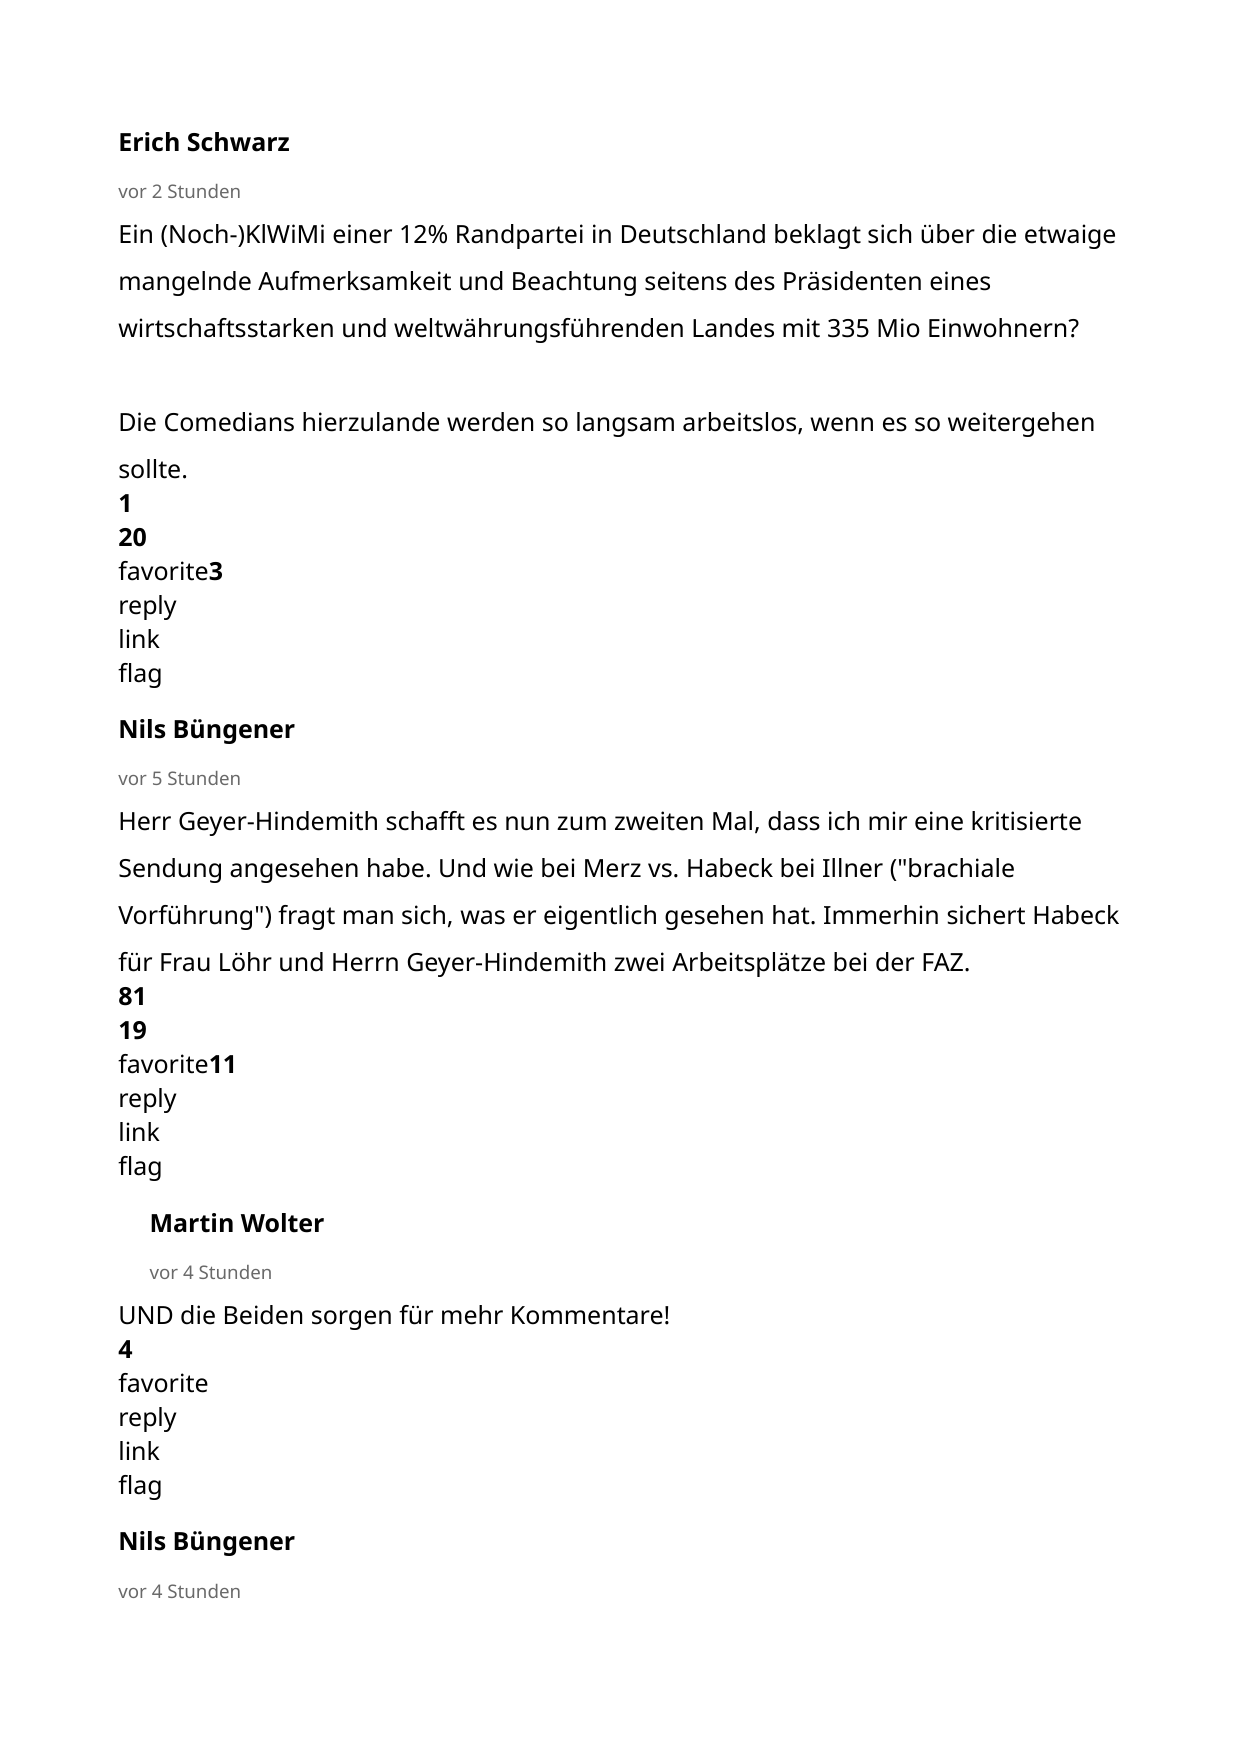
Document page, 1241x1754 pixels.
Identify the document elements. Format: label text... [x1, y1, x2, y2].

text UND die Beiden sorgen für mehr Kommentare! [118, 1285, 1122, 1332]
text flag [118, 1149, 1122, 1183]
text favorite3 [118, 553, 1122, 587]
text reply [118, 587, 1122, 622]
text Nils Büngener [118, 705, 1114, 746]
text link [118, 1434, 1122, 1468]
text Erich Schwarz [118, 118, 1114, 159]
text flag [118, 656, 1122, 690]
text flag [118, 1468, 1122, 1502]
text link [118, 622, 1122, 656]
text 19 [118, 1013, 1122, 1047]
text vor 5 Stunden [118, 762, 1122, 791]
text Herr Geyer-Hindemith schafft es nun zum zweiten Mal, dass ich mir eine kritisierte Sendung angesehen habe. Und wie bei Merz vs. Habeck bei Illner ("brachiale Vorführung") fragt man sich, was er eigentlich gesehen hat. Immerhin sichert Habeck für Frau Löhr und Herrn Geyer-Hindemith zwei Arbeitsplätze bei der FAZ. [118, 791, 1122, 979]
text reply [118, 1400, 1122, 1434]
text vor 4 Stunden [149, 1255, 1122, 1285]
text vor 4 Stunden [118, 1574, 1122, 1603]
text 20 [118, 519, 1122, 553]
text Ein (Noch-)KlWiMi einer 12% Randpartei in Deutschland beklagt sich über die etwaige mangelnde Aufmerksamkeit und Beachtung seitens des Präsidenten eines wirtschaftsstarken und weltwährungsführenden Landes mit 335 Mio Einwohnern? Die Comedians hierzulande werden so langsam arbeitslos, wenn es so weitergehen sollte. [118, 204, 1122, 485]
text vor 2 Stunden [118, 174, 1122, 204]
text favorite11 [118, 1047, 1122, 1081]
text 81 [118, 979, 1122, 1013]
text link [118, 1115, 1122, 1149]
text 4 [118, 1332, 1122, 1366]
text favorite [118, 1366, 1122, 1400]
text reply [118, 1081, 1122, 1115]
text 1 [118, 485, 1122, 519]
text Nils Büngener [118, 1517, 1114, 1558]
text Martin Wolter [149, 1199, 1114, 1239]
